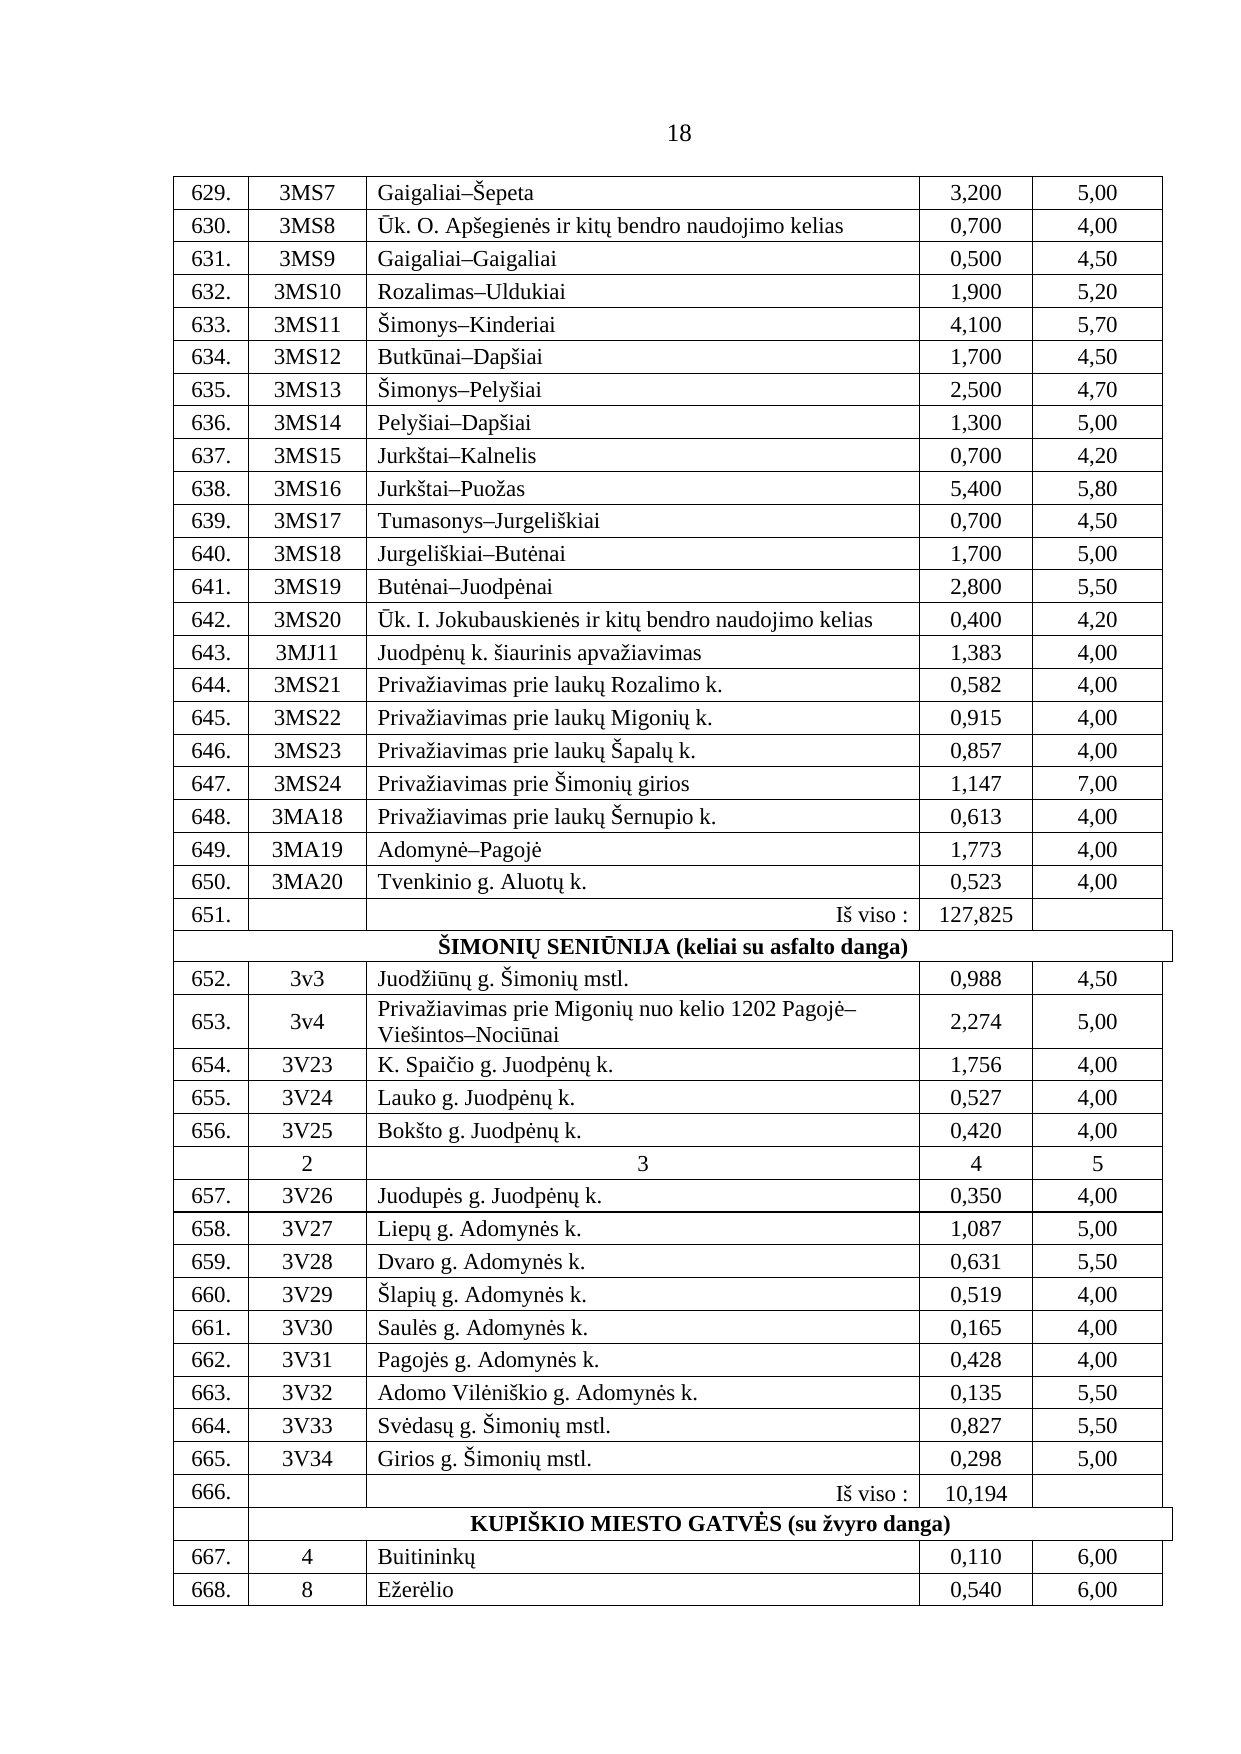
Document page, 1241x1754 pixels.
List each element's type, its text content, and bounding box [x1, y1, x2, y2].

table_cell 656. [174, 1114, 248, 1146]
table_cell 4,00 [1033, 702, 1162, 733]
table_cell 0,350 [920, 1180, 1032, 1211]
table_cell 3V31 [249, 1344, 366, 1376]
table_cell 0,135 [920, 1377, 1032, 1408]
table_cell [1163, 1474, 1167, 1507]
table_cell Gaigaliai–Gaigaliai [367, 242, 919, 274]
table_cell 0,420 [920, 1114, 1032, 1146]
table_cell 3,200 [920, 177, 1032, 208]
table_cell [1163, 373, 1167, 405]
table_cell [1167, 504, 1173, 537]
table_cell [1163, 1343, 1167, 1376]
table_cell [1033, 899, 1162, 930]
table_cell Rozalimas–Uldukiai [367, 275, 919, 307]
table_cell Privažiavimas prie Šimonių girios [367, 767, 919, 799]
table_cell [1163, 1048, 1167, 1080]
table_cell 0,631 [920, 1245, 1032, 1277]
table_cell [249, 1475, 366, 1507]
table_cell 5,50 [1033, 1245, 1162, 1277]
table_cell [1167, 274, 1173, 307]
table_cell Šimonys–Pelyšiai [367, 374, 919, 405]
table_cell 3MS7 [249, 177, 366, 208]
table_cell [1163, 307, 1167, 340]
table_cell Gaigaliai–Šepeta [367, 177, 919, 208]
table_cell 4,00 [1033, 1049, 1162, 1080]
table_cell 4,00 [1033, 1180, 1162, 1211]
table_cell 3MS18 [249, 538, 366, 569]
table_cell 5,00 [1033, 406, 1162, 438]
table_cell 10,194 [920, 1475, 1032, 1507]
table_cell 3MS24 [249, 767, 366, 799]
table_cell Ežerėlio [367, 1574, 919, 1605]
table_cell [1163, 602, 1167, 635]
table_cell 1,700 [920, 341, 1032, 372]
table_cell 4,00 [1033, 669, 1162, 701]
table_cell 1,700 [920, 538, 1032, 569]
table_cell 4,00 [1033, 210, 1162, 241]
table_cell 0,527 [920, 1081, 1032, 1113]
table_cell Pagojės g. Adomynės k. [367, 1344, 919, 1376]
table_cell 1,300 [920, 406, 1032, 438]
table_cell Šimonys–Kinderiai [367, 308, 919, 340]
table_cell 4,00 [1033, 1344, 1162, 1376]
table_cell 0,523 [920, 866, 1032, 897]
table_cell [1163, 962, 1167, 994]
table_cell 2 [249, 1147, 366, 1179]
table_cell 0,428 [920, 1344, 1032, 1376]
table_cell [1163, 1408, 1167, 1441]
table_cell 3V24 [249, 1081, 366, 1113]
table_cell [1167, 1408, 1173, 1441]
table_cell 3MS23 [249, 735, 366, 766]
table_cell [1167, 1179, 1173, 1211]
table_cell [1163, 1244, 1167, 1277]
table_cell [1033, 1475, 1162, 1507]
table_cell [1163, 701, 1167, 733]
table_cell [1163, 1113, 1167, 1146]
table_cell 4,20 [1033, 439, 1162, 471]
table_cell 3V33 [249, 1409, 366, 1441]
table_cell 6,00 [1033, 1541, 1162, 1572]
table_cell [1163, 865, 1167, 897]
table_cell Juodpėnų k. šiaurinis apvažiavimas [367, 636, 919, 668]
table_cell 1,087 [920, 1213, 1032, 1244]
table_cell 4 [920, 1147, 1032, 1179]
table_cell [1163, 1541, 1167, 1572]
table_cell Bokšto g. Juodpėnų k. [367, 1114, 919, 1146]
table_cell 666. [174, 1475, 248, 1507]
table_cell 5,00 [1033, 995, 1162, 1047]
table_cell 655. [174, 1081, 248, 1113]
table_cell [1167, 962, 1173, 994]
table_cell 641. [174, 570, 248, 602]
table_cell [1163, 898, 1167, 930]
table_cell 660. [174, 1278, 248, 1310]
table_cell 3v4 [249, 995, 366, 1047]
table_cell 3V28 [249, 1245, 366, 1277]
table_cell 649. [174, 833, 248, 865]
table_cell 1,900 [920, 275, 1032, 307]
table_cell 639. [174, 505, 248, 537]
table_cell [1167, 1376, 1173, 1408]
table_cell 1,147 [920, 767, 1032, 799]
table_cell 664. [174, 1409, 248, 1441]
table_cell 667. [174, 1541, 248, 1572]
table_cell 4,70 [1033, 374, 1162, 405]
table_cell [1163, 1146, 1167, 1179]
table_cell [1163, 241, 1167, 274]
table_cell Ūk. I. Jokubauskienės ir kitų bendro naudojimo kelias [367, 603, 919, 635]
table_cell 635. [174, 374, 248, 405]
table_cell 659. [174, 1245, 248, 1277]
table_cell Privažiavimas prie laukų Šapalų k. [367, 735, 919, 766]
table_cell 4,50 [1033, 341, 1162, 372]
table_cell 637. [174, 439, 248, 471]
table_cell [1167, 668, 1173, 701]
table_cell 4,00 [1033, 866, 1162, 897]
table_cell [1167, 1211, 1173, 1244]
table_cell 3MS14 [249, 406, 366, 438]
table_cell 3MS11 [249, 308, 366, 340]
table_cell 3V25 [249, 1114, 366, 1146]
table_cell Butėnai–Juodpėnai [367, 570, 919, 602]
table_cell 651. [174, 899, 248, 930]
table_cell [174, 1508, 248, 1539]
table_cell [1167, 1541, 1173, 1572]
table_cell Pelyšiai–Dapšiai [367, 406, 919, 438]
table_cell 0,700 [920, 505, 1032, 537]
table_cell 650. [174, 866, 248, 897]
table_cell 657. [174, 1180, 248, 1211]
table_cell Adomo Vilėniškio g. Adomynės k. [367, 1377, 919, 1408]
table_cell [1163, 766, 1167, 799]
table_cell Svėdasų g. Šimonių mstl. [367, 1409, 919, 1441]
table_cell Iš viso : [367, 899, 919, 930]
table_cell 5,00 [1033, 177, 1162, 208]
table_cell [1167, 701, 1173, 733]
table_cell 3V27 [249, 1213, 366, 1244]
table_cell [1163, 1310, 1167, 1343]
table_cell 0,400 [920, 603, 1032, 635]
table_cell 0,700 [920, 210, 1032, 241]
table_cell 3V23 [249, 1049, 366, 1080]
table_cell Adomynė–Pagojė [367, 833, 919, 865]
table_cell ŠIMONIŲ SENIŪNIJA (keliai su asfalto danga) [174, 931, 1172, 961]
table_cell Juodžiūnų g. Šimonių mstl. [367, 962, 919, 994]
table_cell Privažiavimas prie Migonių nuo kelio 1202 Pagojė–Viešintos–Nociūnai [367, 995, 919, 1047]
table_cell [1167, 602, 1173, 635]
table_cell 0,298 [920, 1442, 1032, 1474]
table_cell 0,165 [920, 1311, 1032, 1343]
table_cell 5,50 [1033, 570, 1162, 602]
table_cell [1163, 1179, 1167, 1211]
table_cell 642. [174, 603, 248, 635]
table_cell 3V34 [249, 1442, 366, 1474]
table_cell 652. [174, 962, 248, 994]
table_cell 0,110 [920, 1541, 1032, 1572]
table_cell 634. [174, 341, 248, 372]
table_cell 0,582 [920, 669, 1032, 701]
table_cell 643. [174, 636, 248, 668]
table_cell [1163, 471, 1167, 504]
table_cell 8 [249, 1574, 366, 1605]
table_cell 3MS21 [249, 669, 366, 701]
table_cell 3MS16 [249, 472, 366, 504]
table_cell 3V30 [249, 1311, 366, 1343]
table_cell 4,00 [1033, 1278, 1162, 1310]
table_cell Jurgeliškiai–Butėnai [367, 538, 919, 569]
table_cell [1163, 1080, 1167, 1113]
table_cell [1167, 734, 1173, 766]
table_cell 3 [367, 1147, 919, 1179]
table_cell 4,00 [1033, 800, 1162, 832]
table_cell 4,00 [1033, 1311, 1162, 1343]
table_cell 3MS13 [249, 374, 366, 405]
table_cell 638. [174, 472, 248, 504]
table_cell [1167, 373, 1173, 405]
table_cell 5,20 [1033, 275, 1162, 307]
table_cell 5,80 [1033, 472, 1162, 504]
table_cell 5,00 [1033, 1442, 1162, 1474]
table_cell KUPIŠKIO MIESTO GATVĖS (su žvyro danga) [249, 1508, 1172, 1539]
table_cell 6,00 [1033, 1574, 1162, 1605]
table_cell 4,00 [1033, 1081, 1162, 1113]
table_cell [1167, 865, 1173, 897]
table_cell 5,00 [1033, 1213, 1162, 1244]
table_cell Saulės g. Adomynės k. [367, 1311, 919, 1343]
table_cell 4,00 [1033, 1114, 1162, 1146]
table_cell Ūk. O. Apšegienės ir kitų bendro naudojimo kelias [367, 210, 919, 241]
table_cell 668. [174, 1574, 248, 1605]
table_cell [1167, 405, 1173, 438]
table_cell 0,827 [920, 1409, 1032, 1441]
table_cell 648. [174, 800, 248, 832]
table_cell 640. [174, 538, 248, 569]
table_cell [1167, 994, 1173, 1047]
table_cell 3v3 [249, 962, 366, 994]
table_cell [1167, 799, 1173, 832]
table_cell [1163, 1277, 1167, 1310]
table_cell 3MS20 [249, 603, 366, 635]
table_cell 647. [174, 767, 248, 799]
table_cell [1163, 734, 1167, 766]
table_cell 3V29 [249, 1278, 366, 1310]
table_cell 2,274 [920, 995, 1032, 1047]
table_cell [1163, 340, 1167, 372]
table_cell 4,00 [1033, 636, 1162, 668]
table_cell [1167, 1343, 1173, 1376]
table_cell Privažiavimas prie laukų Migonių k. [367, 702, 919, 733]
table_cell 3MS9 [249, 242, 366, 274]
table_cell 5,400 [920, 472, 1032, 504]
table_cell 1,383 [920, 636, 1032, 668]
table_cell 4,50 [1033, 962, 1162, 994]
table_cell Juodupės g. Juodpėnų k. [367, 1180, 919, 1211]
table_cell 633. [174, 308, 248, 340]
table_cell [1167, 1048, 1173, 1080]
table_cell 2,500 [920, 374, 1032, 405]
table_cell [1163, 1376, 1167, 1408]
table_cell 636. [174, 406, 248, 438]
table_cell 654. [174, 1049, 248, 1080]
table_cell [1163, 176, 1167, 208]
table_cell [249, 899, 366, 930]
table_cell 630. [174, 210, 248, 241]
table_cell 4,100 [920, 308, 1032, 340]
table_cell 4 [249, 1541, 366, 1572]
table_cell 5,50 [1033, 1409, 1162, 1441]
table_cell 1,773 [920, 833, 1032, 865]
table_cell [1163, 504, 1167, 537]
table_cell 3MS15 [249, 439, 366, 471]
table_cell 0,700 [920, 439, 1032, 471]
table_cell Jurkštai–Kalnelis [367, 439, 919, 471]
table_cell [1163, 405, 1167, 438]
table_cell 5 [1033, 1147, 1162, 1179]
table_cell [1167, 1113, 1173, 1146]
table_cell Jurkštai–Puožas [367, 472, 919, 504]
table_cell Lauko g. Juodpėnų k. [367, 1081, 919, 1113]
table_cell 661. [174, 1311, 248, 1343]
table_cell 0,988 [920, 962, 1032, 994]
table_cell [1167, 307, 1173, 340]
table_cell 5,50 [1033, 1377, 1162, 1408]
table_cell 3MS22 [249, 702, 366, 733]
table_cell [1163, 438, 1167, 471]
table_cell 1,756 [920, 1049, 1032, 1080]
table_cell 646. [174, 735, 248, 766]
table_cell Tvenkinio g. Aluotų k. [367, 866, 919, 897]
table_cell Liepų g. Adomynės k. [367, 1213, 919, 1244]
table_cell 4,00 [1033, 833, 1162, 865]
table_cell [1167, 898, 1173, 930]
table_cell [1167, 1277, 1173, 1310]
table_cell [1163, 209, 1167, 241]
table_cell [1167, 766, 1173, 799]
table_cell Buitininkų [367, 1541, 919, 1572]
table_cell [1167, 569, 1173, 602]
table_cell Butkūnai–Dapšiai [367, 341, 919, 372]
table_cell 665. [174, 1442, 248, 1474]
table_cell [1167, 832, 1173, 865]
table_cell 0,519 [920, 1278, 1032, 1310]
table_cell 631. [174, 242, 248, 274]
table_cell 5,00 [1033, 538, 1162, 569]
table_cell 629. [174, 177, 248, 208]
table_cell 3MS12 [249, 341, 366, 372]
table_cell 3V32 [249, 1377, 366, 1408]
table_cell Iš viso : [367, 1475, 919, 1507]
table_cell [1167, 176, 1173, 208]
table_cell 4,00 [1033, 735, 1162, 766]
table_cell 4,20 [1033, 603, 1162, 635]
table_cell 0,540 [920, 1574, 1032, 1605]
table_cell [1163, 1211, 1167, 1244]
table_cell [1163, 832, 1167, 865]
table_cell [1167, 1146, 1173, 1179]
table_cell 3MS10 [249, 275, 366, 307]
table_cell 127,825 [920, 899, 1032, 930]
table_cell Girios g. Šimonių mstl. [367, 1442, 919, 1474]
table_cell 3MS17 [249, 505, 366, 537]
table_cell 0,500 [920, 242, 1032, 274]
table_cell [1167, 1474, 1173, 1507]
table_cell [1163, 274, 1167, 307]
table_cell 4,50 [1033, 505, 1162, 537]
table_cell Tumasonys–Jurgeliškiai [367, 505, 919, 537]
table_cell [1167, 635, 1173, 668]
table_cell 3MA20 [249, 866, 366, 897]
table_cell [174, 1147, 248, 1179]
table_cell [1163, 668, 1167, 701]
table_cell [1163, 635, 1167, 668]
table_cell [1163, 1441, 1167, 1474]
table_cell 644. [174, 669, 248, 701]
table_cell 0,613 [920, 800, 1032, 832]
table_cell 632. [174, 275, 248, 307]
table_cell 3MA19 [249, 833, 366, 865]
table_cell [1163, 569, 1167, 602]
table_cell 653. [174, 995, 248, 1047]
table_cell Privažiavimas prie laukų Šernupio k. [367, 800, 919, 832]
table_cell [1167, 1080, 1173, 1113]
table_cell 4,50 [1033, 242, 1162, 274]
table_cell K. Spaičio g. Juodpėnų k. [367, 1049, 919, 1080]
table_cell Privažiavimas prie laukų Rozalimo k. [367, 669, 919, 701]
table_cell 658. [174, 1213, 248, 1244]
table_cell [1163, 537, 1167, 569]
table_cell [1167, 241, 1173, 274]
table_cell [1167, 1441, 1173, 1474]
table_cell [1167, 1573, 1173, 1605]
table_cell 663. [174, 1377, 248, 1408]
table_cell 3MS19 [249, 570, 366, 602]
table_cell 645. [174, 702, 248, 733]
table_cell 3MA18 [249, 800, 366, 832]
table_cell [1163, 994, 1167, 1047]
table_cell [1167, 340, 1173, 372]
table_cell 3MJ11 [249, 636, 366, 668]
table_cell 0,915 [920, 702, 1032, 733]
table_cell 5,70 [1033, 308, 1162, 340]
table_cell 3V26 [249, 1180, 366, 1211]
table_cell 2,800 [920, 570, 1032, 602]
table_cell [1167, 438, 1173, 471]
table_cell 0,857 [920, 735, 1032, 766]
table_cell [1167, 1244, 1173, 1277]
table_cell Šlapių g. Adomynės k. [367, 1278, 919, 1310]
table_cell [1167, 537, 1173, 569]
table_cell [1167, 1310, 1173, 1343]
table_cell [1163, 799, 1167, 832]
table_cell [1163, 1573, 1167, 1605]
table_cell [1167, 209, 1173, 241]
table_cell Dvaro g. Adomynės k. [367, 1245, 919, 1277]
table_cell [1167, 471, 1173, 504]
table_cell 3MS8 [249, 210, 366, 241]
table_cell 7,00 [1033, 767, 1162, 799]
table_cell 662. [174, 1344, 248, 1376]
